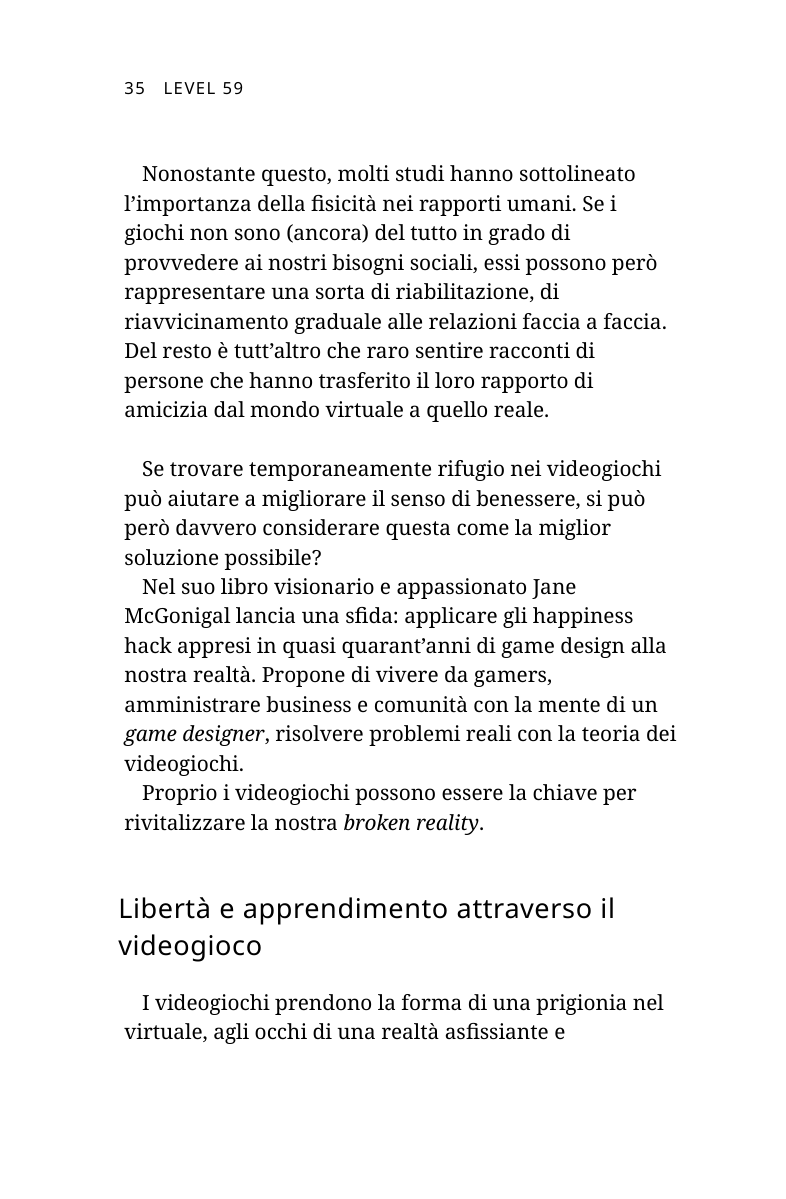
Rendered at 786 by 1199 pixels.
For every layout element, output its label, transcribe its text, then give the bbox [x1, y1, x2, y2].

text I videogiochi prendono la forma di una prigionia nel virtuale, agli occhi di una realtà asfissiante e [124, 987, 679, 1046]
text Se trovare temporaneamente rifugio nei videogiochi può aiutare a migliorare il senso di benessere, si può però davvero considerare questa come la miglior soluzione possibile? [124, 453, 679, 571]
subtitle Libertà e apprendimento attraverso il videogioco [118, 889, 679, 963]
text Proprio i videogiochi possono essere la chiave per rivitalizzare la nostra broken reality. [124, 777, 679, 836]
text Nel suo libro visionario e appassionato Jane McGonigal lancia una sfida: applicare gli happiness hack appresi in quasi quarant’anni di game design alla nostra realtà. Propone di vivere da gamers, amministrare business e comunità con la mente di un game designer, risolvere problemi reali con la teoria dei videogiochi. [124, 571, 679, 777]
text Nonostante questo, molti studi hanno sottolineato l’importanza della fisicità nei rapporti umani. Se i giochi non sono (ancora) del tutto in grado di provvedere ai nostri bisogni sociali, essi possono però rappresentare una sorta di riabilitazione, di riavvicinamento graduale alle relazioni faccia a faccia. Del resto è tutt’altro che raro sentire racconti di persone che hanno trasferito il loro rapporto di amicizia dal mondo virtuale a quello reale. [124, 158, 679, 424]
